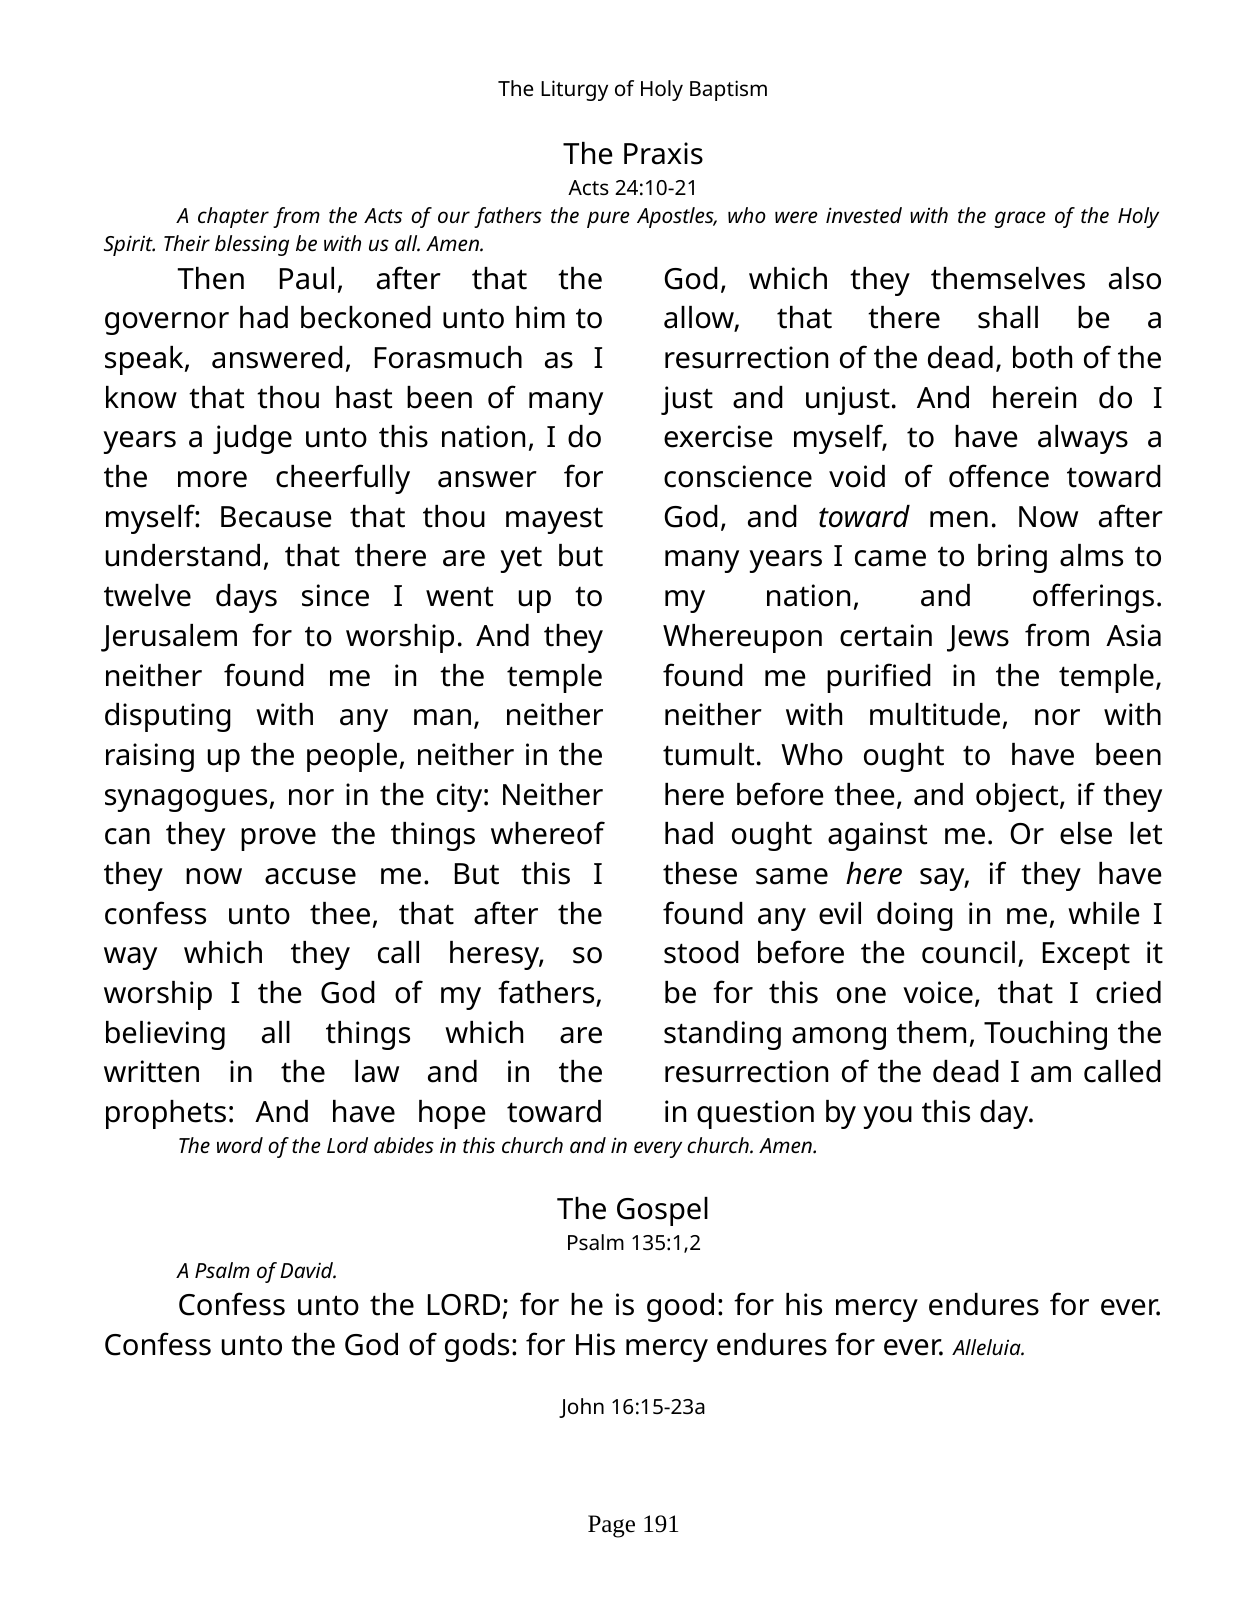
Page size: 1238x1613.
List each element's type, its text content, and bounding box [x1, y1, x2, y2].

text A chapter from the Acts of our fathers the pure Apostles, who were invested with the grace of the Holy Spirit. Their blessing be with us all. Amen. [103, 201, 1163, 258]
text The word of the Lord abides in this church and in every church. Amen. [103, 1131, 1163, 1159]
text The Gospel [103, 1188, 1163, 1228]
text Psalm 135:1,2 [103, 1228, 1163, 1256]
text Acts 24:10-21 [103, 173, 1163, 201]
text God, which they themselves also allow, that there shall be a resurrection of the dead, both of the just and unjust. And herein do I exercise myself, to have always a conscience void of offence toward God, and toward men. Now after many years I came to bring alms to my nation, and offerings. Whereupon certain Jews from Asia found me purified in the temple, neither with multitude, nor with tumult. Who ought to have been here before thee, and object, if they had ought against me. Or else let these same here say, if they have found any evil doing in me, while I stood before the council, Except it be for this one voice, that I cried standing among them, Touching the resurrection of the dead I am called in question by you this day. [663, 258, 1163, 1131]
text John 16:15-23a [103, 1392, 1163, 1421]
text The Praxis [103, 133, 1163, 173]
text Confess unto the LORD; for he is good: for his mercy endures for ever. Confess unto the God of gods: for His mercy endures for ever. Alleluia. [103, 1284, 1163, 1364]
text A Psalm of David. [103, 1256, 1163, 1284]
text The Liturgy of Holy Baptism [102, 74, 1165, 102]
text Then Paul, after that the governor had beckoned unto him to speak, answered, Forasmuch as I know that thou hast been of many years a judge unto this nation, I do the more cheerfully answer for myself: Because that thou mayest understand, that there are yet but twelve days since I went up to Jerusalem for to worship. And they neither found me in the temple disputing with any man, neither raising up the people, neither in the synagogues, nor in the city: Neither can they prove the things whereof they now accuse me. But this I confess unto thee, that after the way which they call heresy, so worship I the God of my fathers, believing all things which are written in the law and in the prophets: And have hope toward [103, 258, 604, 1131]
